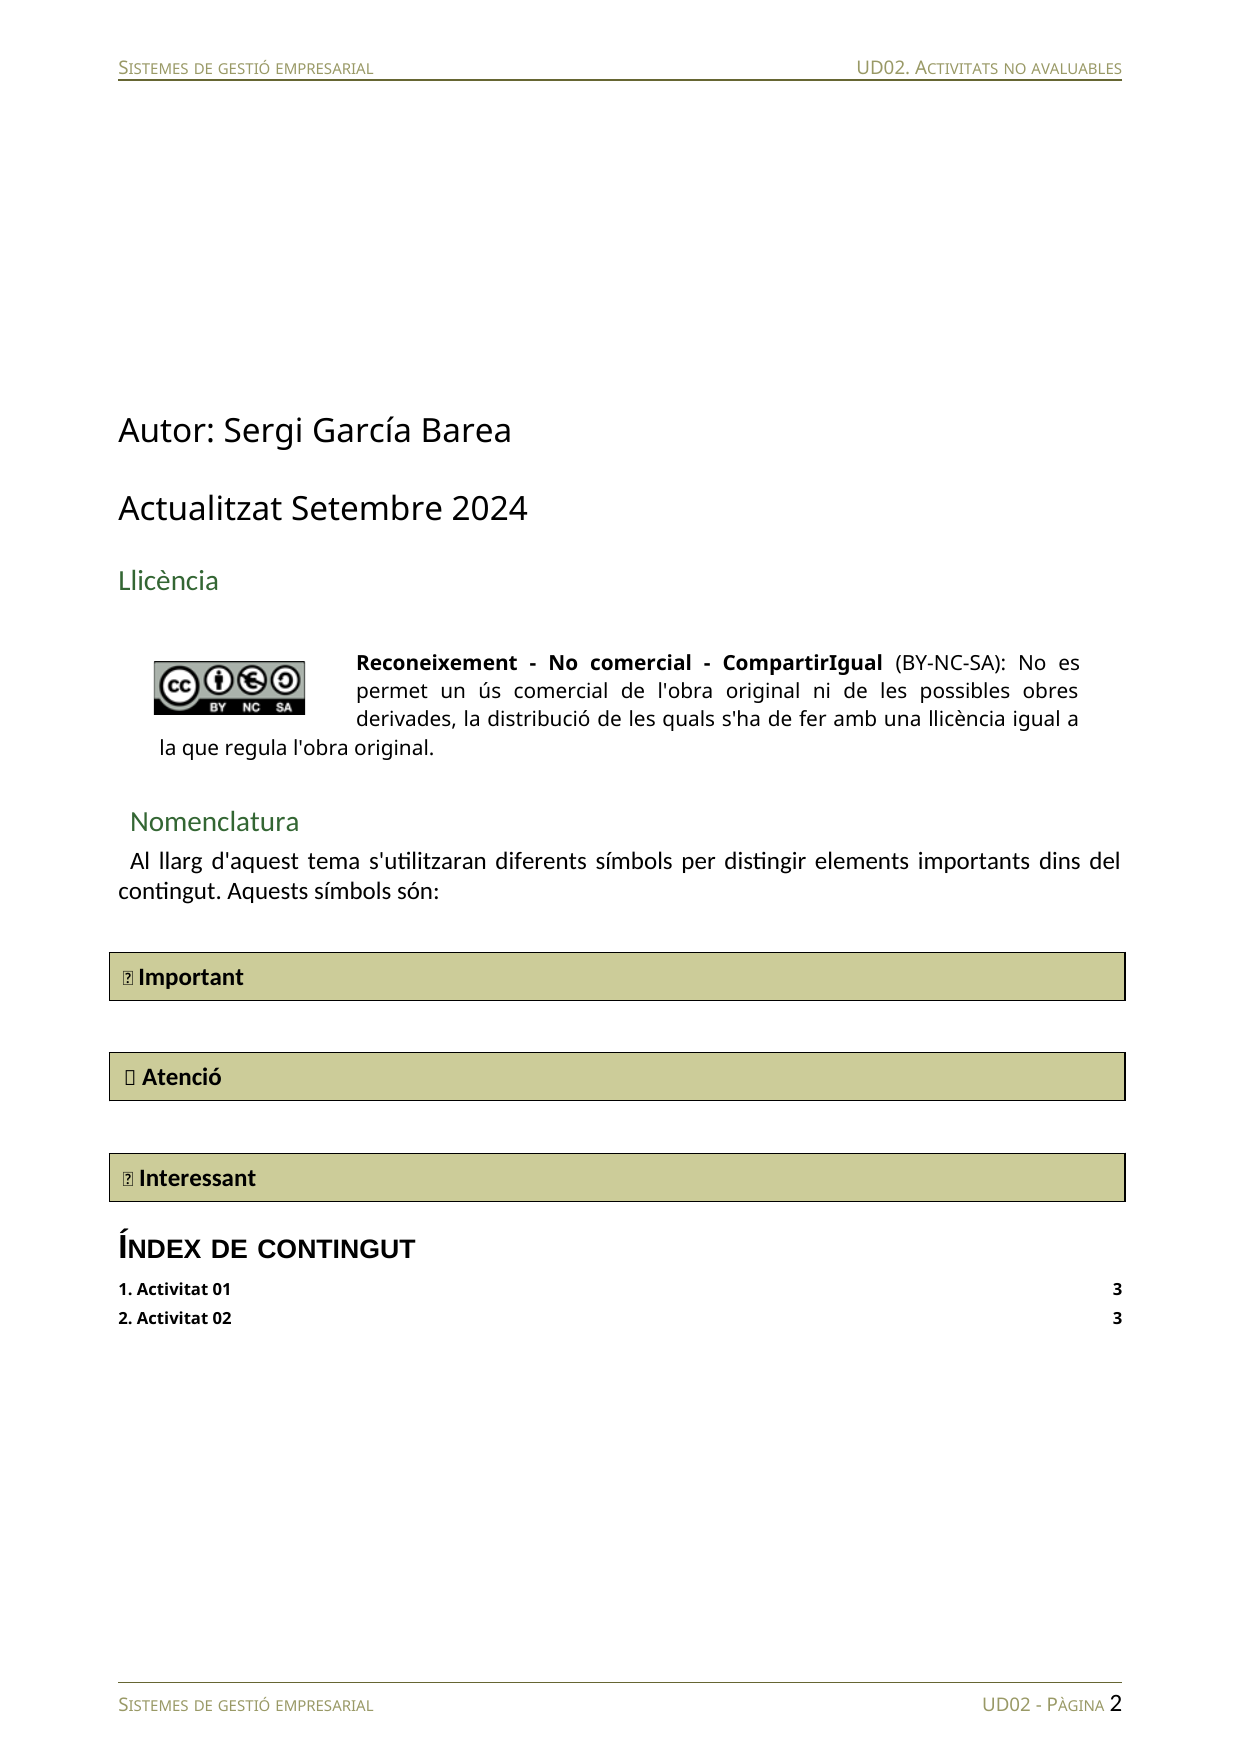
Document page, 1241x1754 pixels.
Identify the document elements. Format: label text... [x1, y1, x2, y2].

text Autor: Sergi García Barea [118, 407, 1122, 453]
text Reconeixement - No comercial - CompartirIgual (BY-NC-SA): No es permet un ús comercial de l'obra original ni de les possibles obres derivades, la distribució de les quals s'ha de fer amb una llicència igual a la que regula l'obra original. [159, 648, 1080, 761]
text Índex de contingut [118, 1227, 1122, 1265]
text ❕ Atenció [110, 1053, 1124, 1100]
text Llicència [118, 562, 1122, 598]
text Actualitzat Setembre 2024 [118, 485, 1122, 530]
picture [153, 661, 306, 715]
text 📖 Important [110, 953, 1124, 1000]
text Nomenclatura [118, 803, 1122, 838]
text Al llarg d'aquest tema s'utilitzaran diferents símbols per distingir elements importants dins del contingut. Aquests símbols són: [118, 845, 1122, 906]
text 💬 Interessant [110, 1154, 1124, 1201]
text 1. Activitat 01 3 [118, 1278, 1122, 1301]
text 2. Activitat 02 3 [118, 1307, 1122, 1329]
